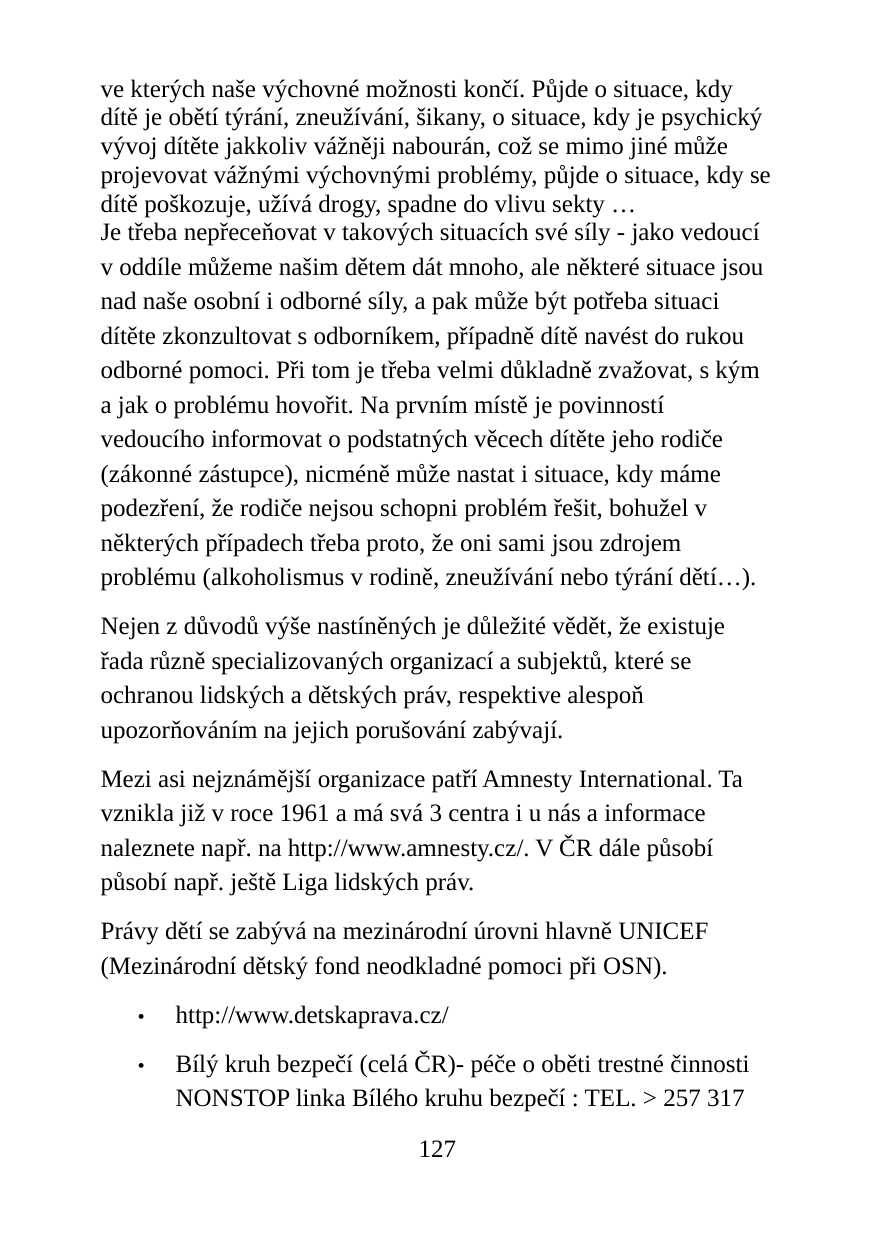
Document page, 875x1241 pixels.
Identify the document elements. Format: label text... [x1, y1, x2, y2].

list http://www.detskaprava.cz/ [138, 1000, 774, 1029]
text Právy dětí se zabývá na mezinárodní úrovni hlavně UNICEF (Mezinárodní dětský fond neodkladné pomoci při OSN). [100, 916, 774, 979]
list Bílý kruh bezpečí (celá ČR)- péče o oběti trestné činnosti NONSTOP linka Bílého kruhu bezpečí : TEL. > 257 317 [138, 1049, 774, 1112]
text Nejen z důvodů výše nastíněných je důležité vědět, že existuje řada různě specializovaných organizací a subjektů, které se ochranou lidských a dětských práv, respektive alespoň upozorňováním na jejich porušování zabývají. [100, 611, 774, 743]
text Mezi asi nejznámější organizace patří Amnesty International. Ta vznikla již v roce 1961 a má svá 3 centra i u nás a informace naleznete např. na http://www.amnesty.cz/. V ČR dále působí působí např. ještě Liga lidských práv. [100, 764, 774, 896]
text ve kterých naše výchovné možnosti končí. Půjde o situace, kdy dítě je obětí týrání, zneužívání, šikany, o situace, kdy je psychický vývoj dítěte jakkoliv vážněji nabourán, což se mimo jiné může projevovat vážnými výchovnými problémy, půjde o situace, kdy se dítě poškozuje, užívá drogy, spadne do vlivu sekty … [100, 74, 774, 217]
text Je třeba nepřeceňovat v takových situacích své síly - jako vedoucí v oddíle můžeme našim dětem dát mnoho, ale některé situace jsou nad naše osobní i odborné síly, a pak může být potřeba situaci dítěte zkonzultovat s odborníkem, případně dítě navést do rukou odborné pomoci. Při tom je třeba velmi důkladně zvažovat, s kým a jak o problému hovořit. Na prvním místě je povinností vedoucího informovat o podstatných věcech dítěte jeho rodiče (zákonné zástupce), nicméně může nastat i situace, kdy máme podezření, že rodiče nejsou schopni problém řešit, bohužel v některých případech třeba proto, že oni sami jsou zdrojem problému (alkoholismus v rodině, zneužívání nebo týrání dětí…). [100, 217, 774, 591]
